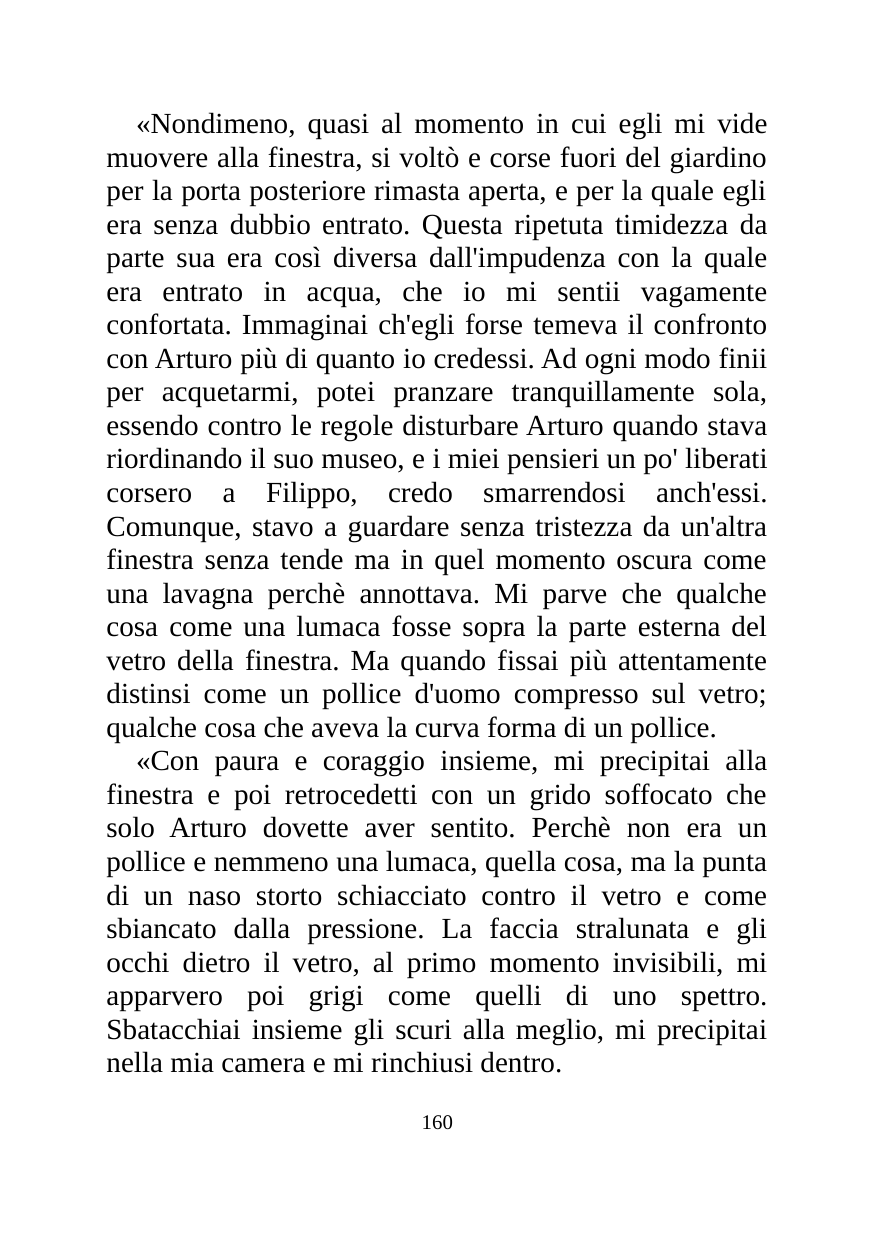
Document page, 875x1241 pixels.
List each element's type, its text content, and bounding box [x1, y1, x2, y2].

text «Nondimeno, quasi al momento in cui egli mi vide muovere alla finestra, si voltò e corse fuori del giardino per la porta posteriore rimasta aperta, e per la quale egli era senza dubbio entrato. Questa ripetuta timidezza da parte sua era così diversa dall'impudenza con la quale era entrato in acqua, che io mi sentii vagamente confortata. Immaginai ch'egli forse temeva il confronto con Arturo più di quanto io credessi. Ad ogni modo finii per acquetarmi, potei pranzare tranquillamente sola, essendo contro le regole disturbare Arturo quando stava riordinando il suo museo, e i miei pensieri un po' liberati corsero a Filippo, credo smarrendosi anch'essi. Comunque, stavo a guardare senza tristezza da un'altra finestra senza tende ma in quel momento oscura come una lavagna perchè annottava. Mi parve che qualche cosa come una lumaca fosse sopra la parte esterna del vetro della finestra. Ma quando fissai più attentamente distinsi come un pollice d'uomo compresso sul vetro; qualche cosa che aveva la curva forma di un pollice. [106, 106, 768, 743]
text «Con paura e coraggio insieme, mi precipitai alla finestra e poi retrocedetti con un grido soffocato che solo Arturo dovette aver sentito. Perchè non era un pollice e nemmeno una lumaca, quella cosa, ma la punta di un naso storto schiacciato contro il vetro e come sbiancato dalla pressione. La faccia stralunata e gli occhi dietro il vetro, al primo momento invisibili, mi apparvero poi grigi come quelli di uno spettro. Sbatacchiai insieme gli scuri alla meglio, mi precipitai nella mia camera e mi rinchiusi dentro. [106, 743, 768, 1079]
